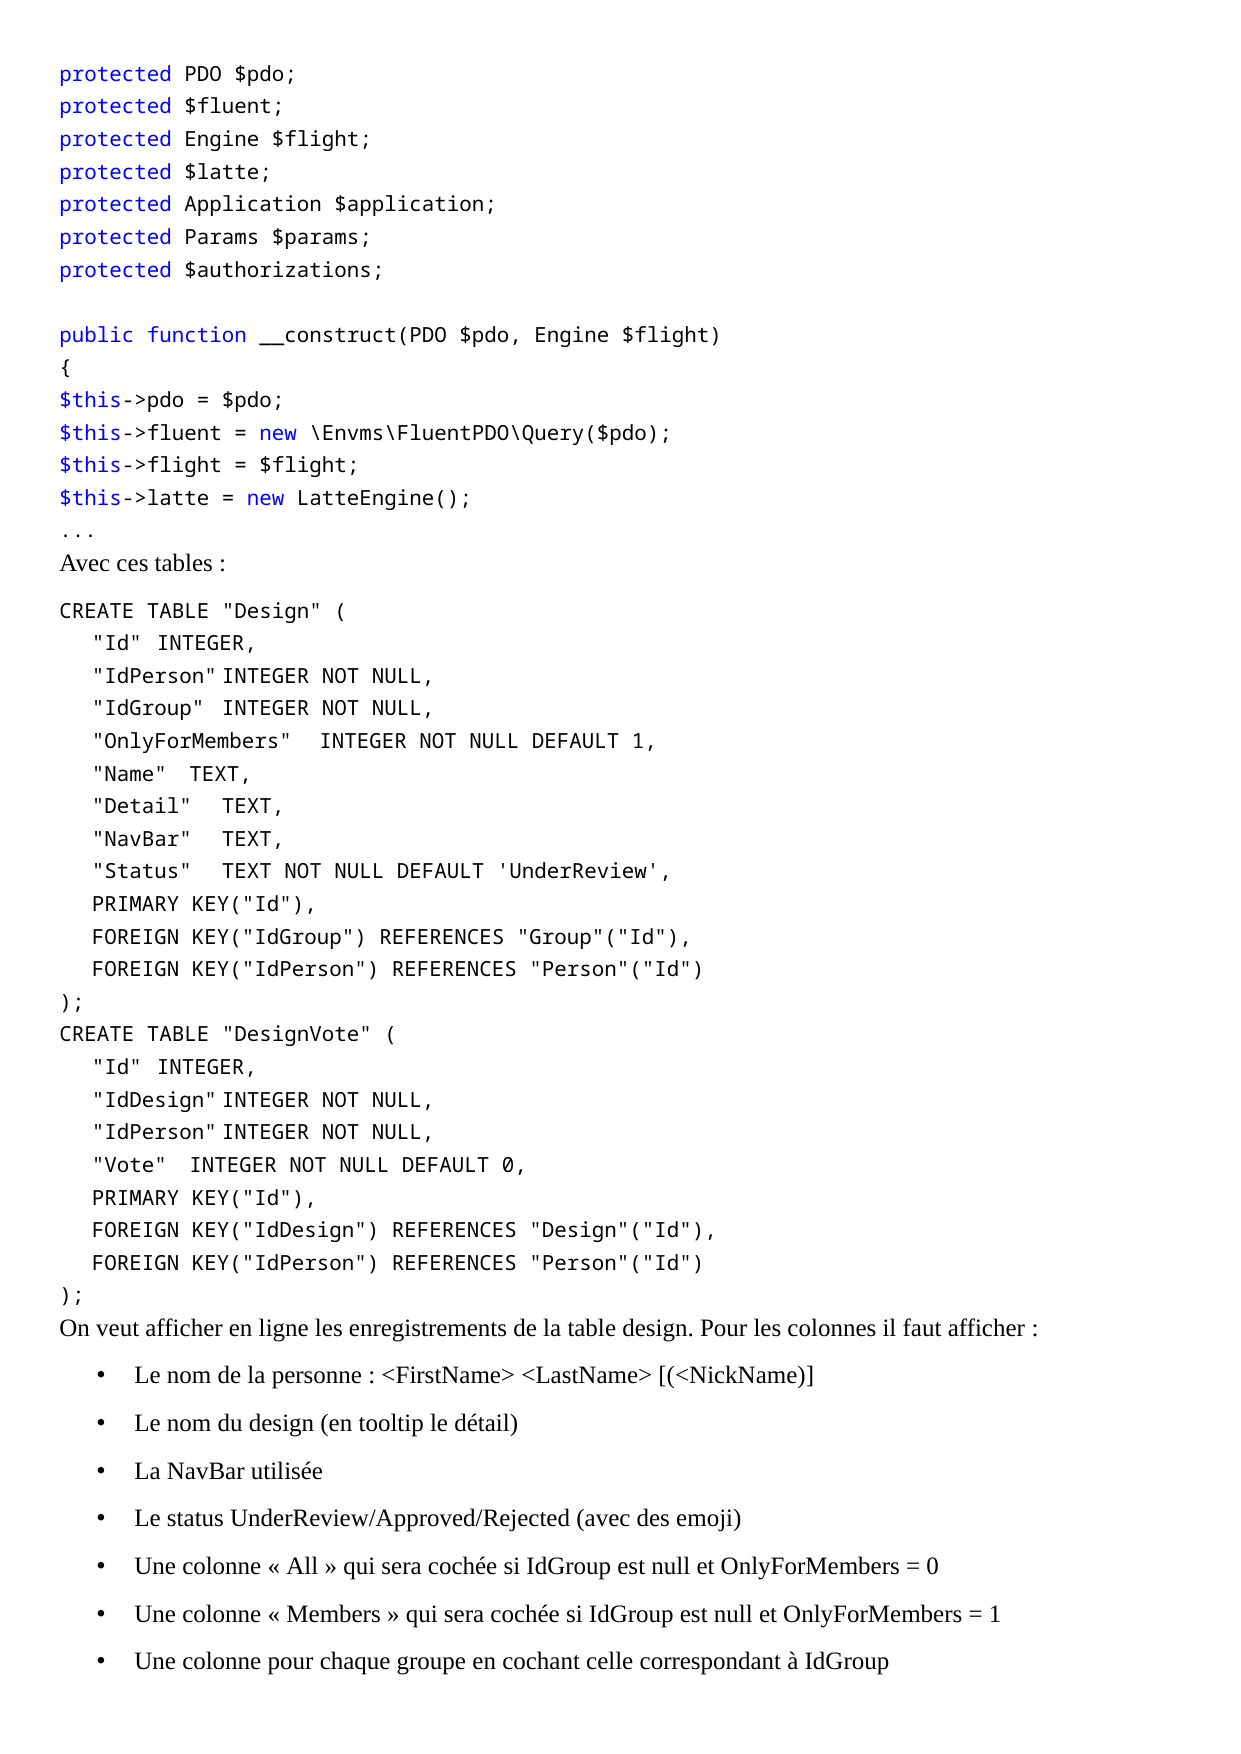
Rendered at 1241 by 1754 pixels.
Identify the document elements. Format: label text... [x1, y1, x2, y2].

text "Id" INTEGER, [59, 628, 1181, 657]
text "OnlyForMembers" INTEGER NOT NULL DEFAULT 1, [59, 726, 1181, 754]
list Une colonne pour chaque groupe en cochant celle correspondant à IdGroup [97, 1646, 1181, 1675]
text "IdGroup" INTEGER NOT NULL, [59, 693, 1181, 722]
list Une colonne « All » qui sera cochée si IdGroup est null et OnlyForMembers = 0 [97, 1551, 1181, 1580]
text $this->latte = new LatteEngine(); [59, 483, 1181, 511]
text protected PDO $pdo; [59, 59, 1181, 87]
text "IdDesign" INTEGER NOT NULL, [59, 1085, 1181, 1113]
text FOREIGN KEY("IdPerson") REFERENCES "Person"("Id") [59, 1248, 1181, 1276]
list Le status UnderReview/Approved/Rejected (avec des emoji) [97, 1503, 1181, 1532]
list Le nom du design (en tooltip le détail) [97, 1408, 1181, 1437]
text Avec ces tables : [59, 548, 1181, 577]
text $this->pdo = $pdo; [59, 385, 1181, 413]
text public function __construct(PDO $pdo, Engine $flight) [59, 320, 1181, 348]
text "Id" INTEGER, [59, 1052, 1181, 1081]
text protected $authorizations; [59, 255, 1181, 283]
text { [59, 352, 1181, 381]
text CREATE TABLE "DesignVote" ( [59, 1019, 1181, 1048]
text protected $fluent; [59, 92, 1181, 120]
text ); [59, 987, 1181, 1015]
text protected Params $params; [59, 222, 1181, 251]
text On veut afficher en ligne les enregistrements de la table design. Pour les colonnes il faut afficher : [59, 1313, 1181, 1342]
text $this->fluent = new \Envms\FluentPDO\Query($pdo); [59, 418, 1181, 446]
text PRIMARY KEY("Id"), [59, 1183, 1181, 1211]
text CREATE TABLE "Design" ( [59, 596, 1181, 624]
text ... [59, 516, 1181, 544]
text "IdPerson" INTEGER NOT NULL, [59, 661, 1181, 689]
text PRIMARY KEY("Id"), [59, 889, 1181, 918]
list Une colonne « Members » qui sera cochée si IdGroup est null et OnlyForMembers = 1 [97, 1599, 1181, 1627]
text FOREIGN KEY("IdGroup") REFERENCES "Group"("Id"), [59, 922, 1181, 950]
text ); [59, 1280, 1181, 1309]
text "Name" TEXT, [59, 759, 1181, 787]
text protected $latte; [59, 157, 1181, 185]
list La NavBar utilisée [97, 1456, 1181, 1484]
text $this->flight = $flight; [59, 450, 1181, 479]
text "Detail" TEXT, [59, 791, 1181, 820]
text "Status" TEXT NOT NULL DEFAULT 'UnderReview', [59, 857, 1181, 885]
text protected Engine $flight; [59, 124, 1181, 153]
text "Vote" INTEGER NOT NULL DEFAULT 0, [59, 1150, 1181, 1178]
text protected Application $application; [59, 189, 1181, 218]
text "IdPerson" INTEGER NOT NULL, [59, 1117, 1181, 1146]
list Le nom de la personne : <FirstName> <LastName> [(<NickName)] [97, 1361, 1181, 1389]
text "NavBar" TEXT, [59, 824, 1181, 852]
text FOREIGN KEY("IdPerson") REFERENCES "Person"("Id") [59, 954, 1181, 983]
text FOREIGN KEY("IdDesign") REFERENCES "Design"("Id"), [59, 1215, 1181, 1244]
